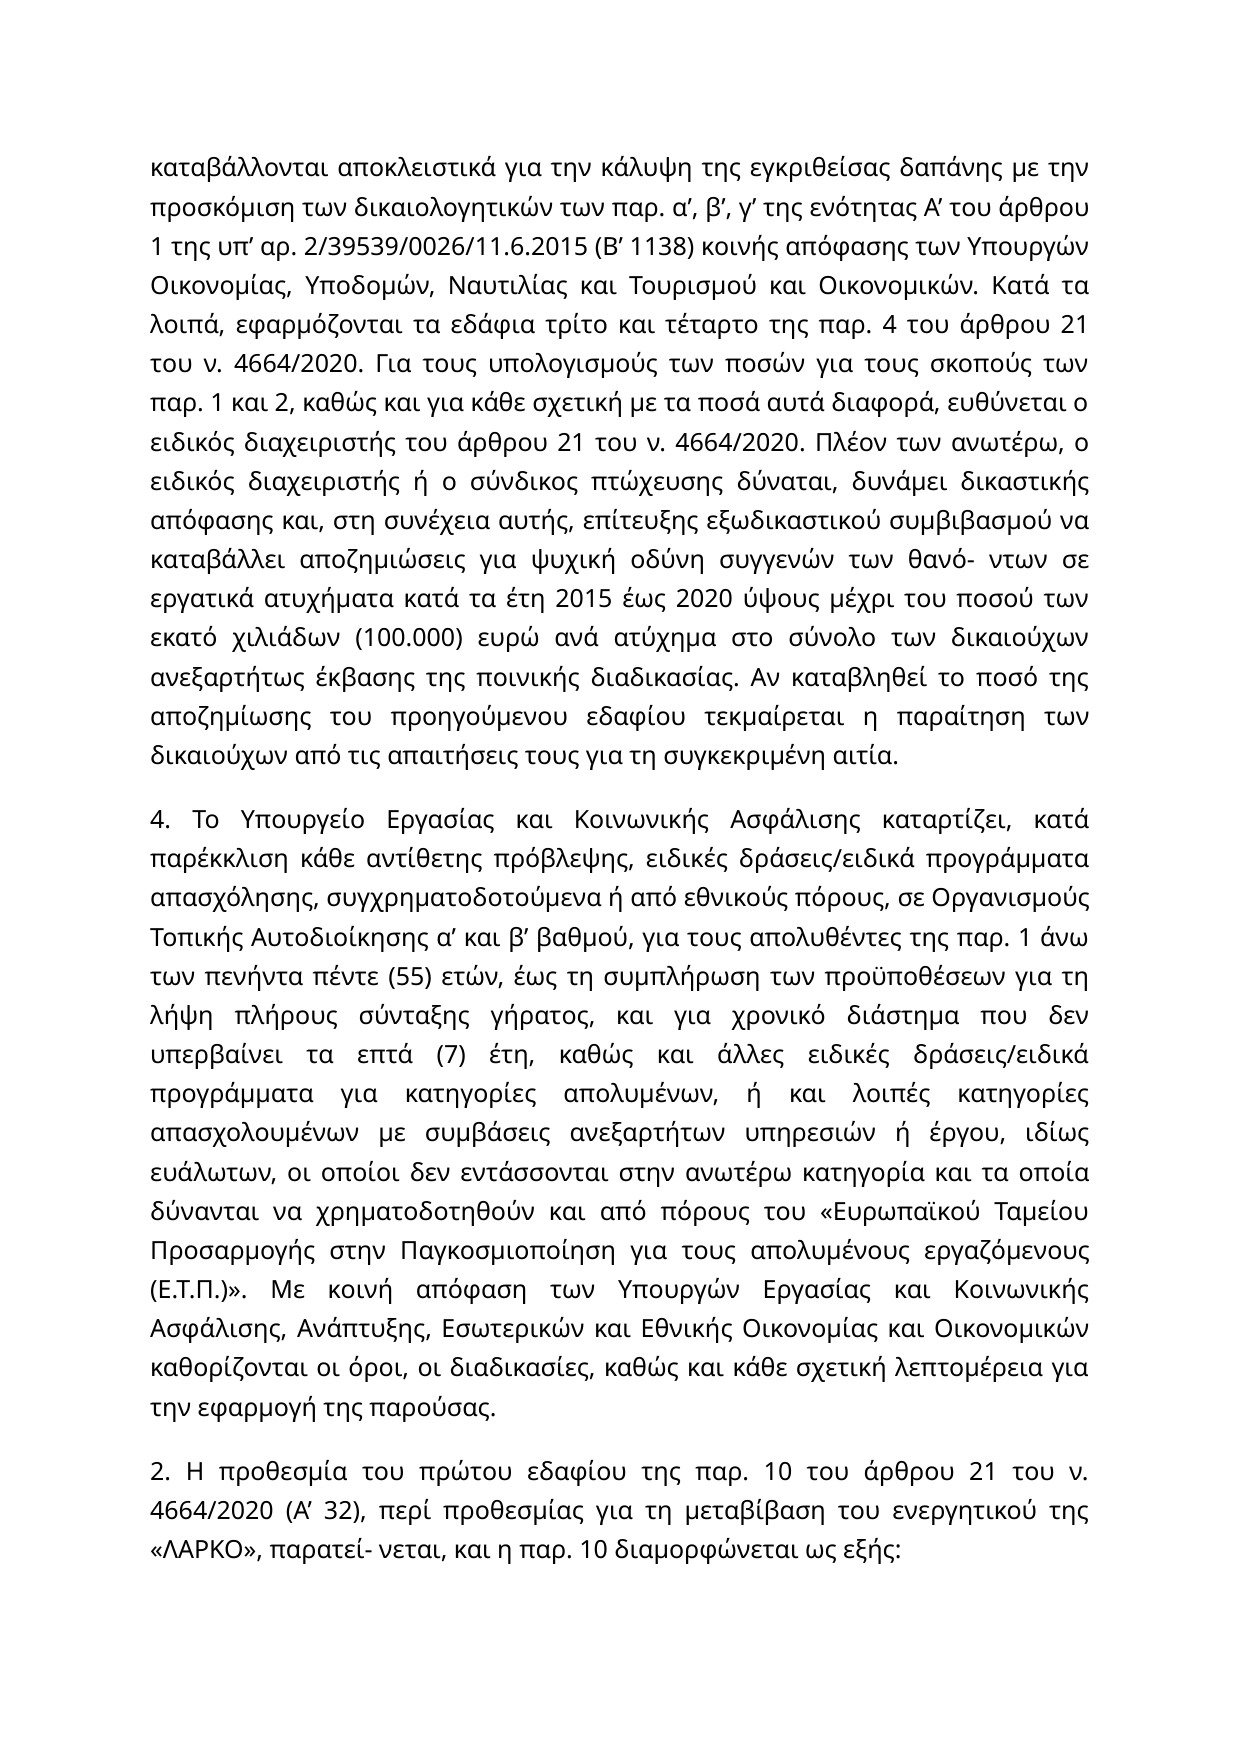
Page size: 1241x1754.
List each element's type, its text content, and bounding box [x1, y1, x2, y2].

text 2. Η προθεσμία του πρώτου εδαφίου της παρ. 10 του άρθρου 21 του ν. 4664/2020 (Α’ 32), περί προθεσμίας για τη μεταβίβαση του ενεργητικού της «ΛΑΡΚΟ», παρατεί- νεται, και η παρ. 10 διαμορφώνεται ως εξής: [150, 1453, 1090, 1566]
text 4. Το Υπουργείο Εργασίας και Κοινωνικής Ασφάλισης καταρτίζει, κατά παρέκκλιση κάθε αντίθετης πρόβλεψης, ειδικές δράσεις/ειδικά προγράμματα απασχόλησης, συγχρηματοδοτούμενα ή από εθνικούς πόρους, σε Οργανισμούς Τοπικής Αυτοδιοίκησης α’ και β’ βαθμού, για τους απολυθέντες της παρ. 1 άνω των πενήντα πέντε (55) ετών, έως τη συμπλήρωση των προϋποθέσεων για τη λήψη πλήρους σύνταξης γήρατος, και για χρονικό διάστημα που δεν υπερβαίνει τα επτά (7) έτη, καθώς και άλλες ειδικές δράσεις/ειδικά προγράμματα για κατηγορίες απολυμένων, ή και λοιπές κατηγορίες απασχολουμένων με συμβάσεις ανεξαρτήτων υπηρεσιών ή έργου, ιδίως ευάλωτων, οι οποίοι δεν εντάσσονται στην ανωτέρω κατηγορία και τα οποία δύνανται να χρηματοδοτηθούν και από πόρους του «Ευρωπαϊκού Ταμείου Προσαρμογής στην Παγκοσμιοποίηση για τους απολυμένους εργαζόμενους (Ε.Τ.Π.)». Με κοινή απόφαση των Υπουργών Εργασίας και Κοινωνικής Ασφάλισης, Ανάπτυξης, Εσωτερικών και Εθνικής Οικονομίας και Οικονομικών καθορίζονται οι όροι, οι διαδικασίες, καθώς και κάθε σχετική λεπτομέρεια για την εφαρμογή της παρούσας. [150, 802, 1090, 1423]
text καταβάλλονται αποκλειστικά για την κάλυψη της εγκριθείσας δαπάνης με την προσκόμιση των δικαιολογητικών των παρ. α’, β’, γ’ της ενότητας Α’ του άρθρου 1 της υπ’ αρ. 2/39539/0026/11.6.2015 (Β’ 1138) κοινής απόφασης των Υπουργών Οικονομίας, Υποδομών, Ναυτιλίας και Τουρισμού και Οικονομικών. Κατά τα λοιπά, εφαρμόζονται τα εδάφια τρίτο και τέταρτο της παρ. 4 του άρθρου 21 του ν. 4664/2020. Για τους υπολογισμούς των ποσών για τους σκοπούς των παρ. 1 και 2, καθώς και για κάθε σχετική με τα ποσά αυτά διαφορά, ευθύνεται ο ειδικός διαχειριστής του άρθρου 21 του ν. 4664/2020. Πλέον των ανωτέρω, ο ειδικός διαχειριστής ή ο σύνδικος πτώχευσης δύναται, δυνάμει δικαστικής απόφασης και, στη συνέχεια αυτής, επίτευξης εξωδικαστικού συμβιβασμού να καταβάλλει αποζημιώσεις για ψυχική οδύνη συγγενών των θανό- ντων σε εργατικά ατυχήματα κατά τα έτη 2015 έως 2020 ύψους μέχρι του ποσού των εκατό χιλιάδων (100.000) ευρώ ανά ατύχημα στο σύνολο των δικαιούχων ανεξαρτήτως έκβασης της ποινικής διαδικασίας. Αν καταβληθεί το ποσό της αποζημίωσης του προηγούμενου εδαφίου τεκμαίρεται η παραίτηση των δικαιούχων από τις απαιτήσεις τους για τη συγκεκριμένη αιτία. [150, 150, 1090, 772]
